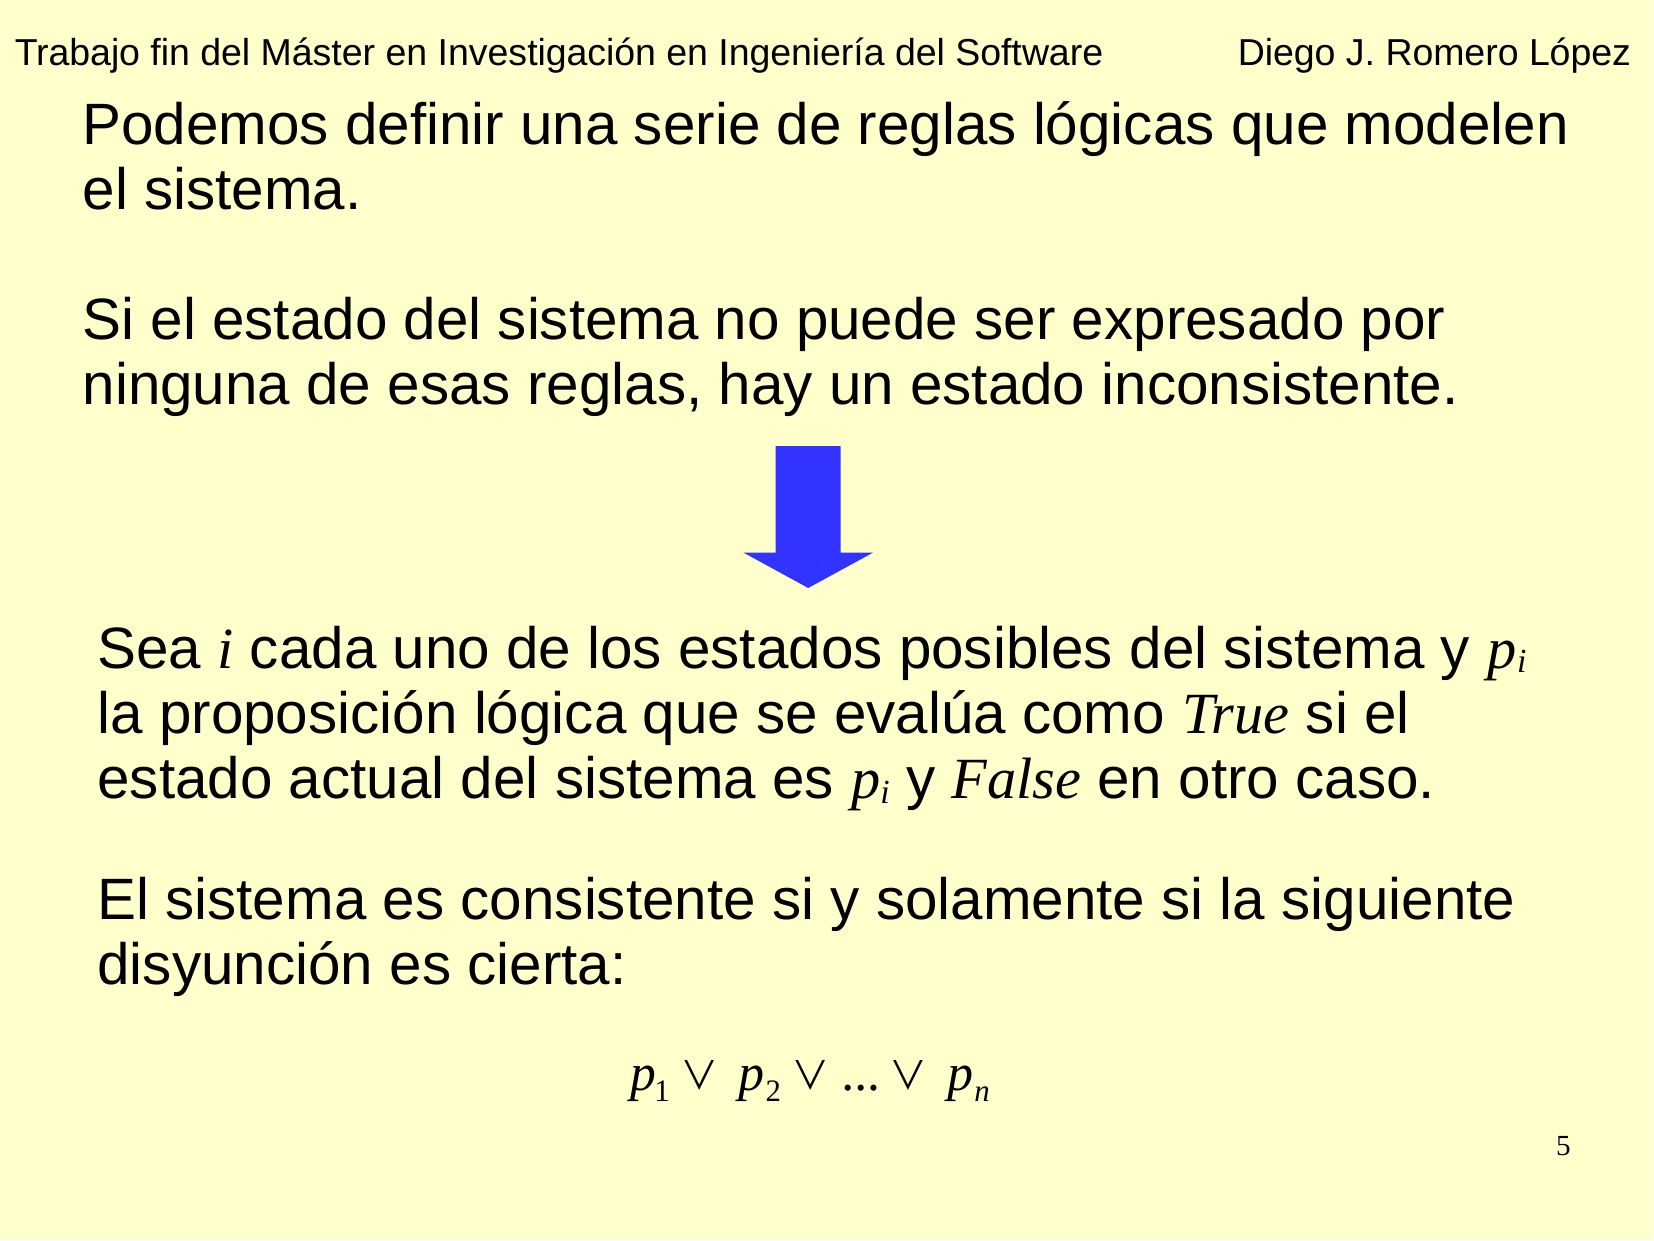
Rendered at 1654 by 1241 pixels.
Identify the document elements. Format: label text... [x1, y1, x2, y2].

chart [608, 1054, 1002, 1110]
text_box Podemos definir una serie de reglas lógicas que modelen el sistema. Si el estado del sistema no puede ser expresado por ninguna de esas reglas, hay un estado inconsistente. [82, 76, 1571, 432]
text_box Sea i cada uno de los estados posibles del sistema y pi la proposición lógica que se evalúa como True si el estado actual del sistema es pi y False en otro caso. El sistema es consistente si y solamente si la siguiente disyunción es cierta: [82, 608, 1583, 1054]
text_box [743, 446, 874, 589]
